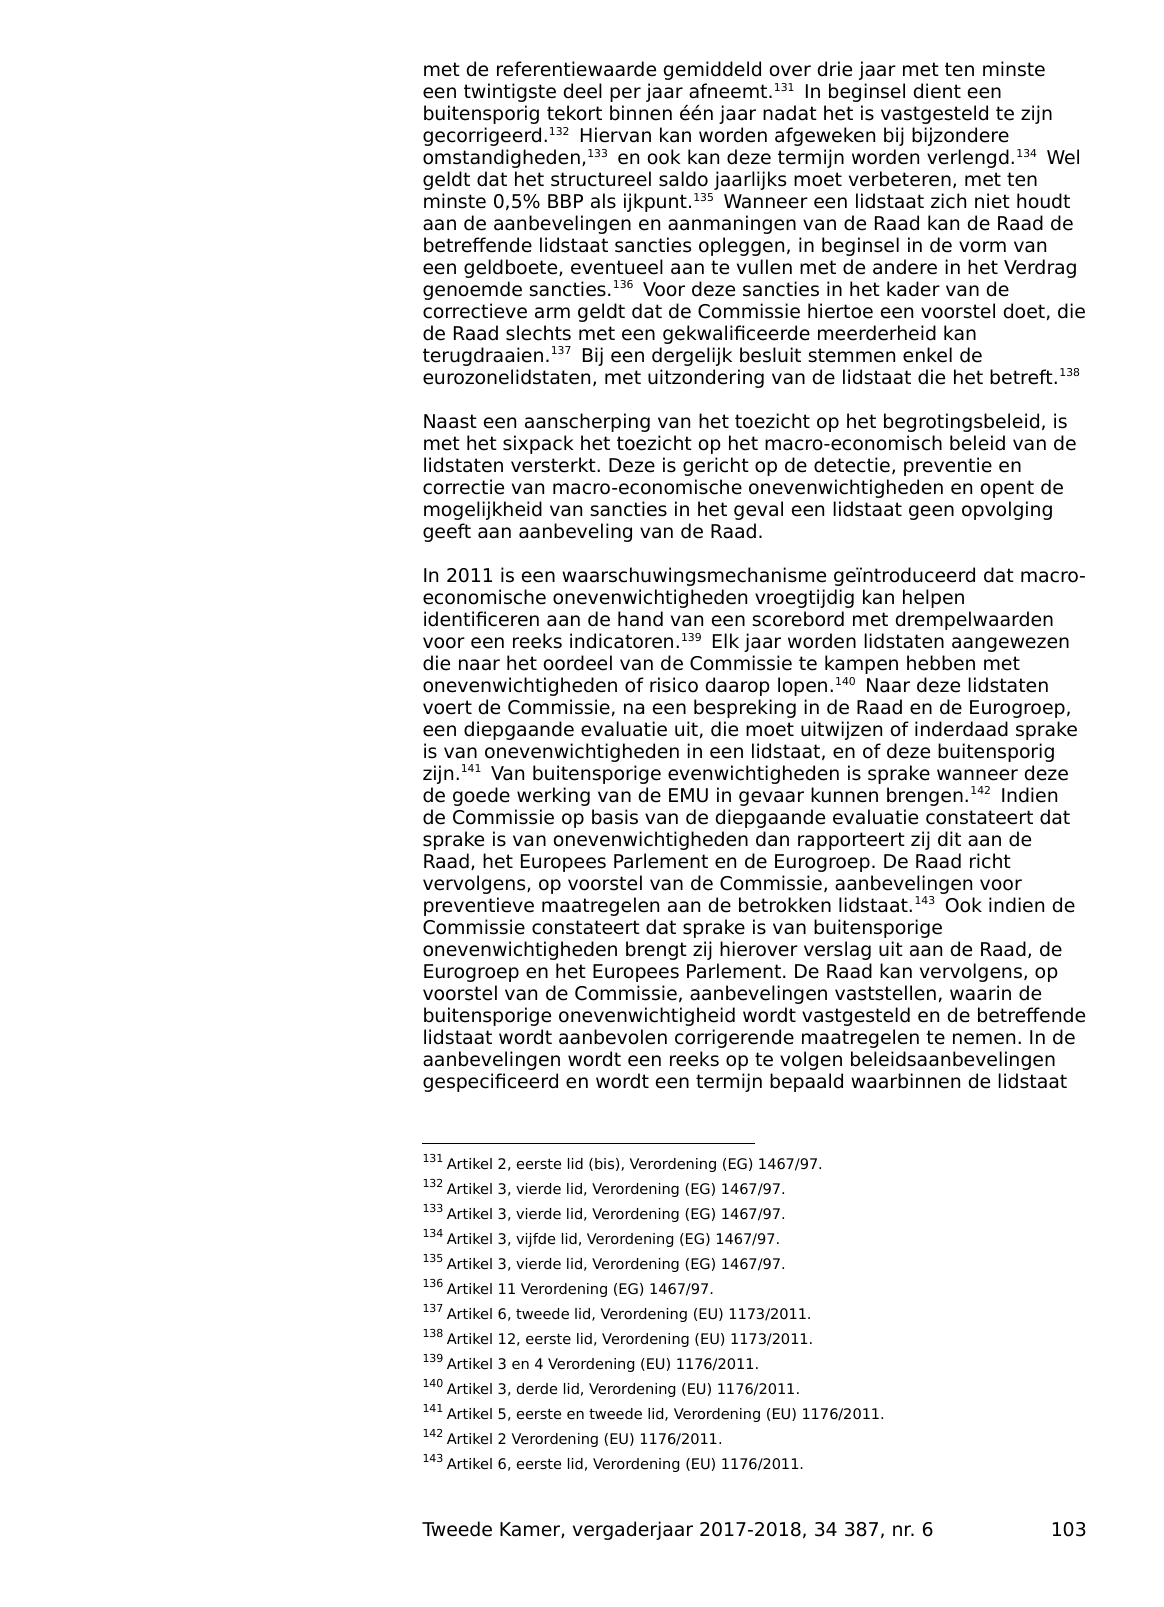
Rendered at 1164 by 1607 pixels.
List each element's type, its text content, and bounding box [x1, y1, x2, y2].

text met de referentiewaarde gemiddeld over drie jaar met ten minste een twintigste deel per jaar afneemt. In beginsel dient een buitensporig tekort binnen één jaar nadat het is vastgesteld te zijn gecorrigeerd. Hiervan kan worden afgeweken bij bijzondere omstandigheden, en ook kan deze termijn worden verlengd. Wel geldt dat het structureel saldo jaarlijks moet verbeteren, met ten minste 0,5% BBP als ijkpunt. Wanneer een lidstaat zich niet houdt aan de aanbevelingen en aanmaningen van de Raad kan de Raad de betreffende lidstaat sancties opleggen, in beginsel in de vorm van een geldboete, eventueel aan te vullen met de andere in het Verdrag genoemde sancties. Voor deze sancties in het kader van de correctieve arm geldt dat de Commissie hiertoe een voorstel doet, die de Raad slechts met een gekwalificeerde meerderheid kan terugdraaien. Bij een dergelijk besluit stemmen enkel de eurozonelidstaten, met uitzondering van de lidstaat die het betreft. [422, 59, 1087, 389]
text Artikel 3, vierde lid, Verordening (EG) 1467/97. [422, 1252, 1087, 1274]
text Artikel 3, vierde lid, Verordening (EG) 1467/97. [422, 1177, 1087, 1199]
text Artikel 6, eerste lid, Verordening (EU) 1176/2011. [422, 1452, 1087, 1474]
text Artikel 2 Verordening (EU) 1176/2011. [422, 1427, 1087, 1449]
text Artikel 5, eerste en tweede lid, Verordening (EU) 1176/2011. [422, 1402, 1087, 1424]
text In 2011 is een waarschuwingsmechanisme geïntroduceerd dat macro-economische onevenwichtigheden vroegtijdig kan helpen identificeren aan de hand van een scorebord met drempelwaarden voor een reeks indicatoren. Elk jaar worden lidstaten aangewezen die naar het oordeel van de Commissie te kampen hebben met onevenwichtigheden of risico daarop lopen. Naar deze lidstaten voert de Commissie, na een bespreking in de Raad en de Eurogroep, een diepgaande evaluatie uit, die moet uitwijzen of inderdaad sprake is van onevenwichtigheden in een lidstaat, en of deze buitensporig zijn. Van buitensporige evenwichtigheden is sprake wanneer deze de goede werking van de EMU in gevaar kunnen brengen. Indien de Commissie op basis van de diepgaande evaluatie constateert dat sprake is van onevenwichtigheden dan rapporteert zij dit aan de Raad, het Europees Parlement en de Eurogroep. De Raad richt vervolgens, op voorstel van de Commissie, aanbevelingen voor preventieve maatregelen aan de betrokken lidstaat. Ook indien de Commissie constateert dat sprake is van buitensporige onevenwichtigheden brengt zij hierover verslag uit aan de Raad, de Eurogroep en het Europees Parlement. De Raad kan vervolgens, op voorstel van de Commissie, aanbevelingen vaststellen, waarin de buitensporige onevenwichtigheid wordt vastgesteld en de betreffende lidstaat wordt aanbevolen corrigerende maatregelen te nemen. In de aanbevelingen wordt een reeks op te volgen beleidsaanbevelingen gespecificeerd en wordt een termijn bepaald waarbinnen de lidstaat [422, 565, 1087, 1092]
text Naast een aanscherping van het toezicht op het begrotingsbeleid, is met het sixpack het toezicht op het macro-economisch beleid van de lidstaten versterkt. Deze is gericht op de detectie, preventie en correctie van macro-economische onevenwichtigheden en opent de mogelijkheid van sancties in het geval een lidstaat geen opvolging geeft aan aanbeveling van de Raad. [422, 411, 1087, 543]
text Artikel 6, tweede lid, Verordening (EU) 1173/2011. [422, 1302, 1087, 1324]
text Artikel 11 Verordening (EG) 1467/97. [422, 1277, 1087, 1299]
text Artikel 3, vierde lid, Verordening (EG) 1467/97. [422, 1202, 1087, 1224]
text Artikel 3, vijfde lid, Verordening (EG) 1467/97. [422, 1227, 1087, 1249]
text Artikel 12, eerste lid, Verordening (EU) 1173/2011. [422, 1327, 1087, 1349]
text Artikel 3, derde lid, Verordening (EU) 1176/2011. [422, 1377, 1087, 1399]
text Artikel 3 en 4 Verordening (EU) 1176/2011. [422, 1352, 1087, 1374]
text Artikel 2, eerste lid (bis), Verordening (EG) 1467/97. [422, 1152, 1087, 1174]
